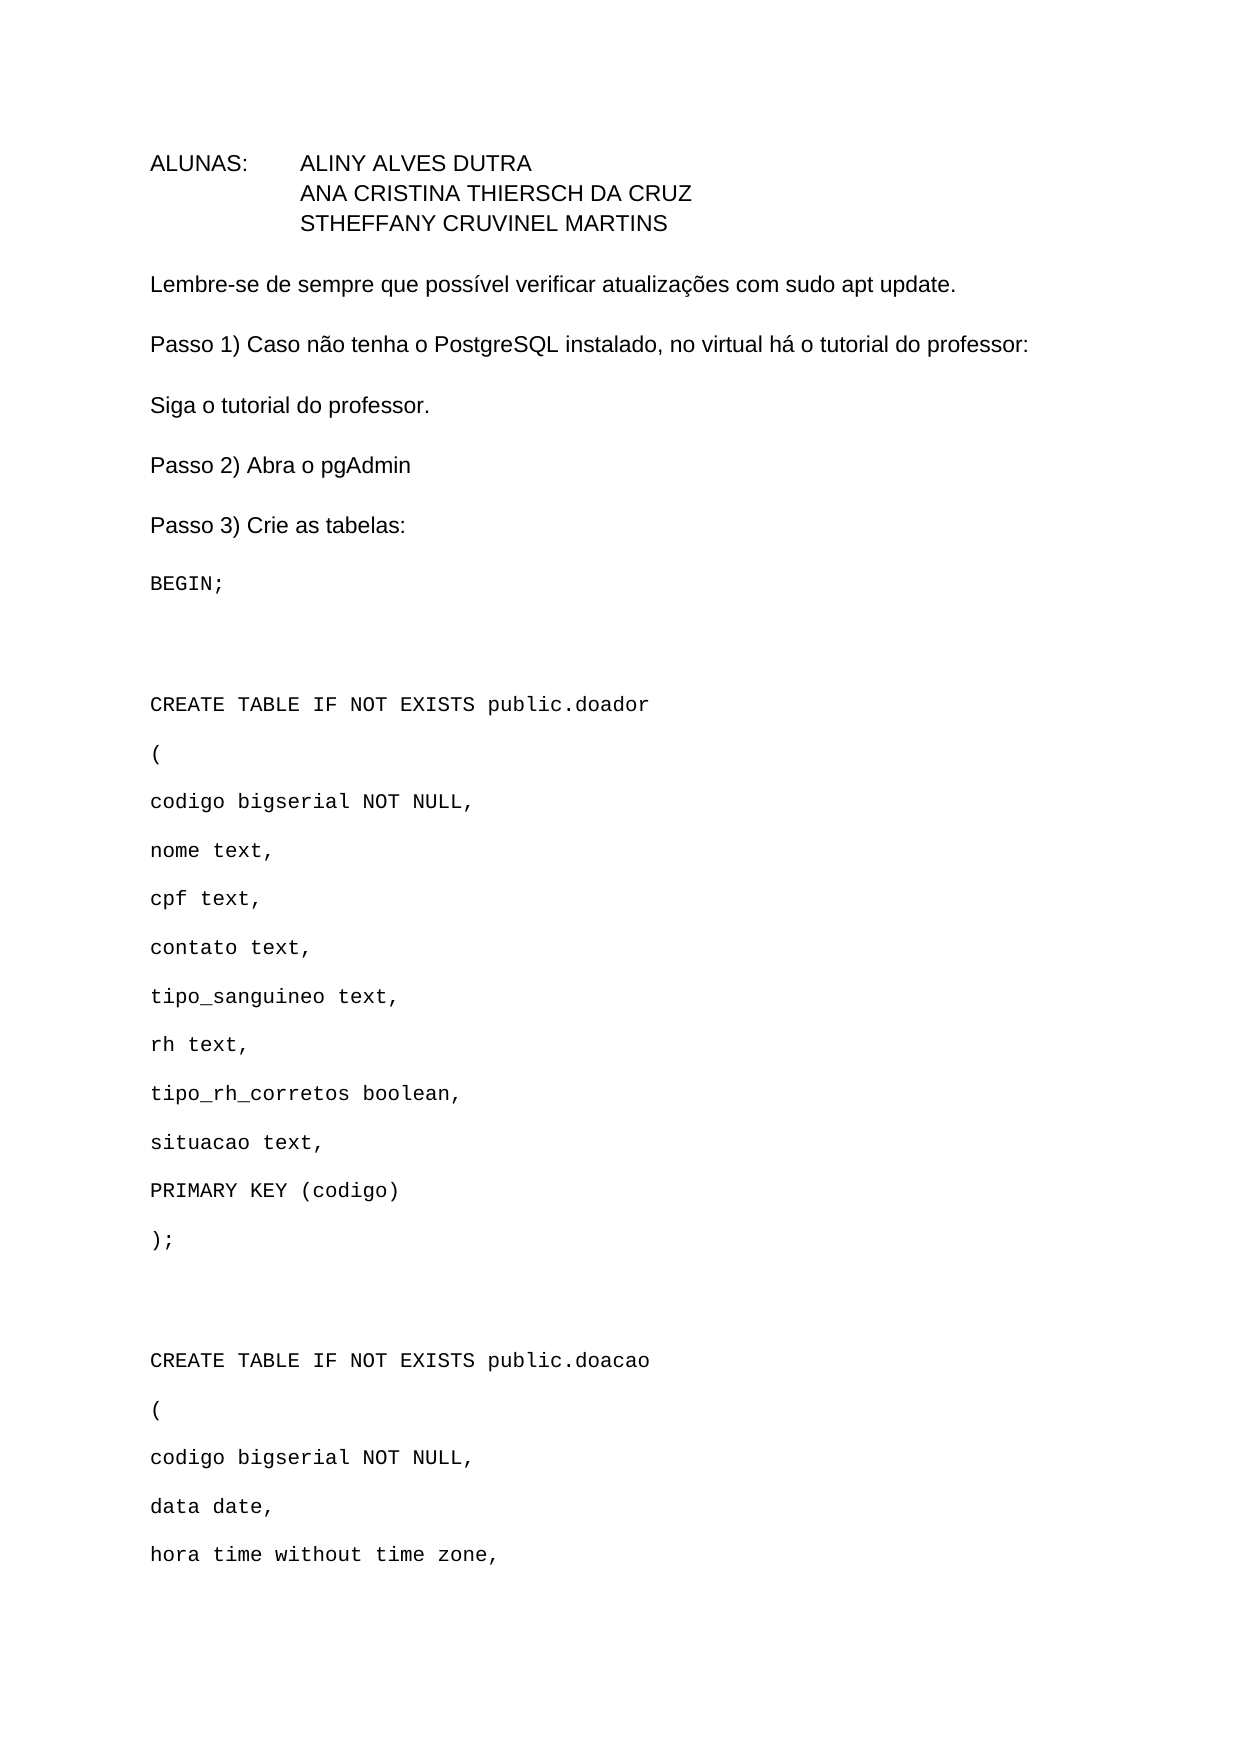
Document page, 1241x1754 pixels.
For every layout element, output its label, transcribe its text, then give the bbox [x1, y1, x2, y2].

text ALUNAS: ALINY ALVES DUTRA [150, 150, 1090, 176]
text Passo 3) Crie as tabelas: [150, 512, 1090, 539]
text ( [150, 742, 1090, 766]
text Passo 1) Caso não tenha o PostgreSQL instalado, no virtual há o tutorial do professor: [150, 331, 1090, 358]
text cpf text, [150, 888, 1090, 912]
text codigo bigserial NOT NULL, [150, 1447, 1090, 1471]
text CREATE TABLE IF NOT EXISTS public.doacao [150, 1350, 1090, 1373]
text ANA CRISTINA THIERSCH DA CRUZ [150, 180, 1090, 207]
text Passo 2) Abra o pgAdmin [150, 452, 1090, 478]
text Siga o tutorial do professor. [150, 392, 1090, 418]
text contato text, [150, 937, 1090, 961]
text BEGIN; [150, 573, 1090, 597]
text tipo_rh_corretos boolean, [150, 1083, 1090, 1107]
text hora time without time zone, [150, 1544, 1090, 1568]
text nome text, [150, 840, 1090, 863]
text situacao text, [150, 1132, 1090, 1155]
text ); [150, 1229, 1090, 1253]
text tipo_sanguineo text, [150, 986, 1090, 1009]
text PRIMARY KEY (codigo) [150, 1180, 1090, 1204]
text Lembre-se de sempre que possível verificar atualizações com sudo apt update. [150, 271, 1090, 297]
text rh text, [150, 1034, 1090, 1058]
text data date, [150, 1496, 1090, 1519]
text codigo bigserial NOT NULL, [150, 791, 1090, 815]
text STHEFFANY CRUVINEL MARTINS [225, 210, 1090, 237]
text CREATE TABLE IF NOT EXISTS public.doador [150, 694, 1090, 717]
text ( [150, 1398, 1090, 1422]
